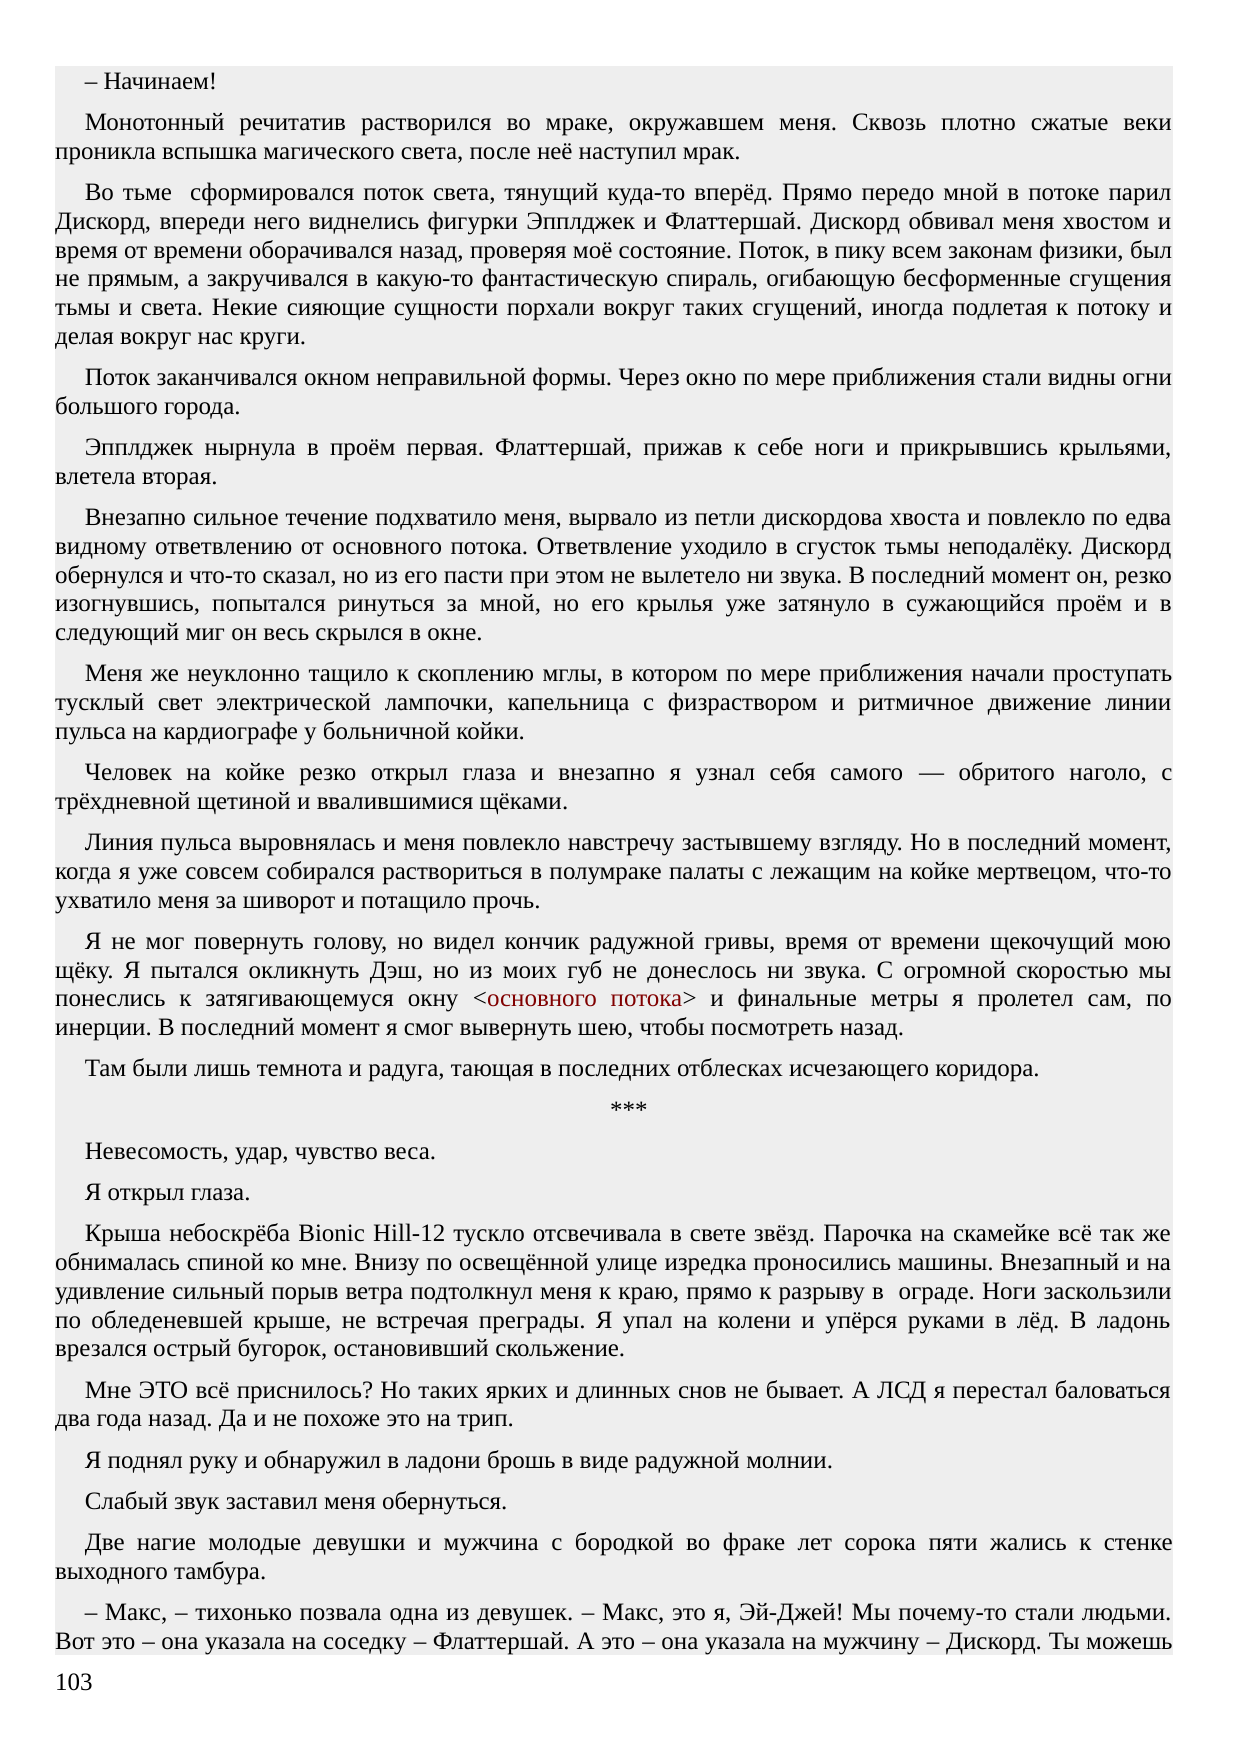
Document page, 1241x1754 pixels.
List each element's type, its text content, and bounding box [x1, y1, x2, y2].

text Я поднял руку и обнаружил в ладони брошь в виде радужной молнии. [55, 1445, 1173, 1473]
text Поток заканчивался окном неправильной формы. Через окно по мере приближения стали видны огни большого города. [55, 362, 1173, 420]
text – Начинаем! [55, 66, 1173, 95]
text – Макс, – тихонько позвала одна из девушек. – Макс, это я, Эй-Джей! Мы почему-то стали людьми. Вот это – она указала на соседку – Флаттершай. А это – она указала на мужчину – Дискорд. Ты можешь [55, 1597, 1173, 1655]
text Линия пульса выровнялась и меня повлекло навстречу застывшему взгляду. Но в последний момент, когда я уже совсем собирался раствориться в полумраке палаты с лежащим на койке мертвецом, что-то ухватило меня за шиворот и потащило прочь. [55, 827, 1173, 913]
text Я не мог повернуть голову, но видел кончик радужной гривы, время от времени щекочущий мою щёку. Я пытался окликнуть Дэш, но из моих губ не донеслось ни звука. С огромной скоростью мы понеслись к затягивающемуся окну <основного потока> и финальные метры я пролетел сам, по инерции. В последний момент я смог вывернуть шею, чтобы посмотреть назад. [55, 926, 1173, 1041]
text Мне ЭТО всё приснилось? Но таких ярких и длинных снов не бывает. А ЛСД я перестал баловаться два года назад. Да и не похоже это на трип. [55, 1375, 1173, 1432]
text Человек на койке резко открыл глаза и внезапно я узнал себя самого — обритого наголо, с трёхдневной щетиной и ввалившимися щёками. [55, 757, 1173, 815]
text Во тьме сформировался поток света, тянущий куда-то вперёд. Прямо передо мной в потоке парил Дискорд, впереди него виднелись фигурки Эпплджек и Флаттершай. Дискорд обвивал меня хвостом и время от времени оборачивался назад, проверяя моё состояние. Поток, в пику всем законам физики, был не прямым, а закручивался в какую-то фантастическую спираль, огибающую бесформенные сгущения тьмы и света. Некие сияющие сущности порхали вокруг таких сгущений, иногда подлетая к потоку и делая вокруг нас круги. [55, 177, 1173, 350]
text Меня же неуклонно тащило к скоплению мглы, в котором по мере приближения начали проступать тусклый свет электрической лампочки, капельница с физраствором и ритмичное движение линии пульса на кардиографе у больничной койки. [55, 658, 1173, 745]
text Эпплджек нырнула в проём первая. Флаттершай, прижав к себе ноги и прикрывшись крыльями, влетела вторая. [55, 432, 1173, 490]
text Две нагие молодые девушки и мужчина с бородкой во фраке лет сорока пяти жались к стенке выходного тамбура. [55, 1527, 1173, 1585]
text Крыша небоскрёба Bionic Hill-12 тускло отсвечивала в свете звёзд. Парочка на скамейке всё так же обнималась спиной ко мне. Внизу по освещённой улице изредка проносились машины. Внезапный и на удивление сильный порыв ветра подтолкнул меня к краю, прямо к разрыву в ограде. Ноги заскользили по обледеневшей крыше, не встречая преграды. Я упал на колени и упёрся руками в лёд. В ладонь врезался острый бугорок, остановивший скольжение. [55, 1218, 1173, 1362]
text *** [55, 1095, 1173, 1123]
text Монотонный речитатив растворился во мраке, окружавшем меня. Сквозь плотно сжатые веки проникла вспышка магического света, после неё наступил мрак. [55, 107, 1173, 165]
text Там были лишь темнота и радуга, тающая в последних отблесках исчезающего коридора. [55, 1053, 1173, 1082]
text Внезапно сильное течение подхватило меня, вырвало из петли дискордова хвоста и повлекло по едва видному ответвлению от основного потока. Ответвление уходило в сгусток тьмы неподалёку. Дискорд обернулся и что-то сказал, но из его пасти при этом не вылетело ни звука. В последний момент он, резко изогнувшись, попытался ринуться за мной, но его крылья уже затянуло в сужающийся проём и в следующий миг он весь скрылся в окне. [55, 502, 1173, 646]
text Я открыл глаза. [55, 1177, 1173, 1206]
text Невесомость, удар, чувство веса. [55, 1136, 1173, 1165]
text Слабый звук заставил меня обернуться. [55, 1486, 1173, 1515]
